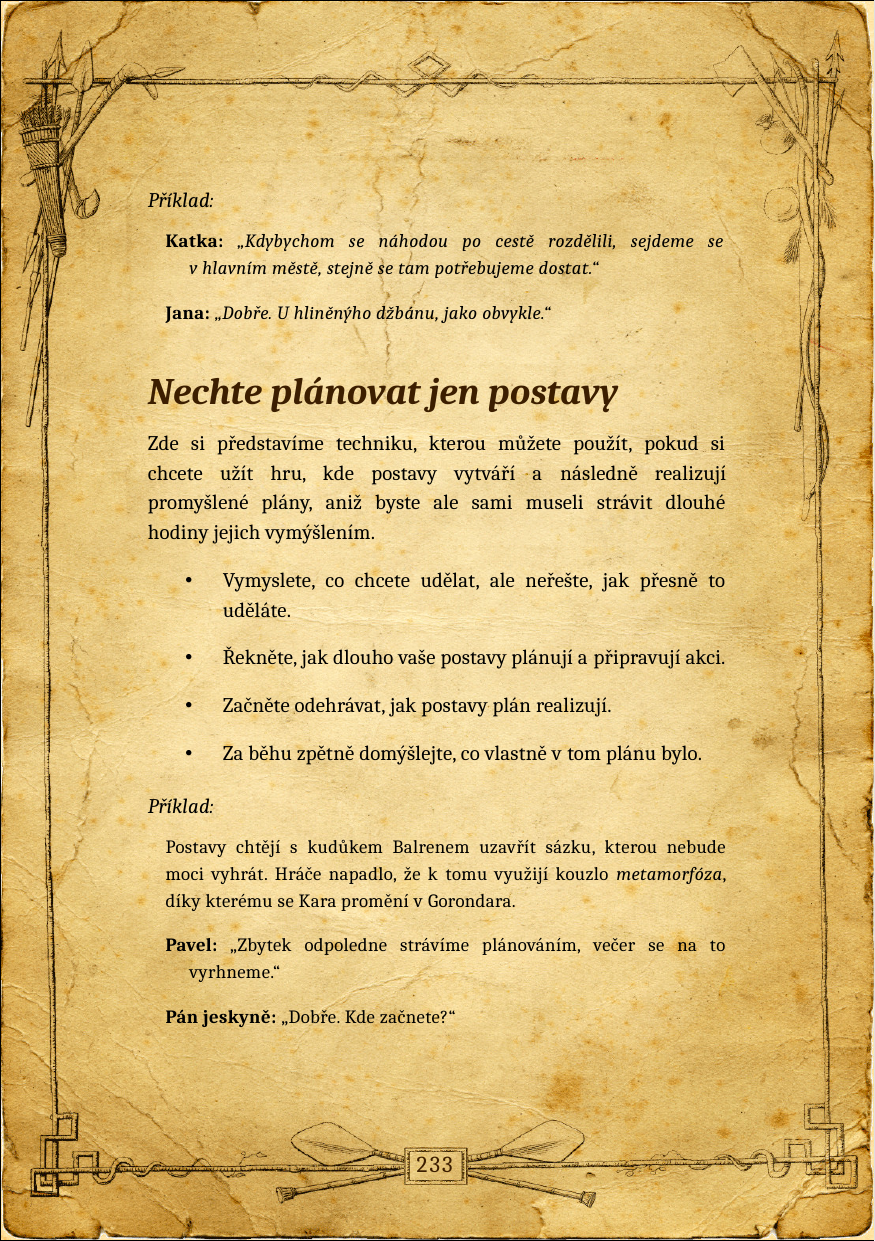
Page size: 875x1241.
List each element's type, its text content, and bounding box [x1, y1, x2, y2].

text Katka: „Kdybychom se náhodou po cestě rozdělili, sejdeme se v⁠ hlavním městě, stejně se tam potřebujeme dostat.“ [165, 231, 726, 279]
list Začněte odehrávat, jak postavy plán realizují. [185, 694, 726, 718]
list Řekněte, jak dlouho vaše postavy plánují a⁠ připravují akci. [185, 646, 726, 670]
text Příklad: [148, 795, 726, 819]
text Pán jeskyně: „Dobře. Kde začnete?“ [165, 1006, 726, 1028]
picture [1, 1, 874, 1240]
list Vymyslete, co chcete udělat, ale neřešte, jak přesně to uděláte. [185, 568, 726, 622]
list Za běhu zpětně domýšlejte, co vlastně v⁠ tom plánu bylo. [185, 741, 726, 765]
text Postavy chtějí s⁠ kudůkem Balrenem uzavřít sázku, kterou nebude moci vyhrát. Hráče napadlo, že k⁠ tomu využijí kouzlo metamorfóza, díky kterému se Kara promění v⁠ Gorondara. [165, 836, 726, 912]
text Pavel: „Zbytek odpoledne strávíme plánováním, večer se na to vyrhneme.“ [165, 935, 726, 983]
text Příklad: [148, 189, 726, 213]
subtitle Nechte plánovat jen postavy [148, 370, 726, 413]
text Jana: „Dobře. U⁠ hliněnýho džbánu, jako obvykle.“ [165, 302, 726, 324]
text Zde si představíme techniku, kterou můžete použít, pokud si chcete užít hru, kde postavy vytváří a⁠ následně realizují promyšlené plány, aniž byste ale sami museli strávit dlouhé hodiny jejich vymýšlením. [148, 431, 726, 545]
